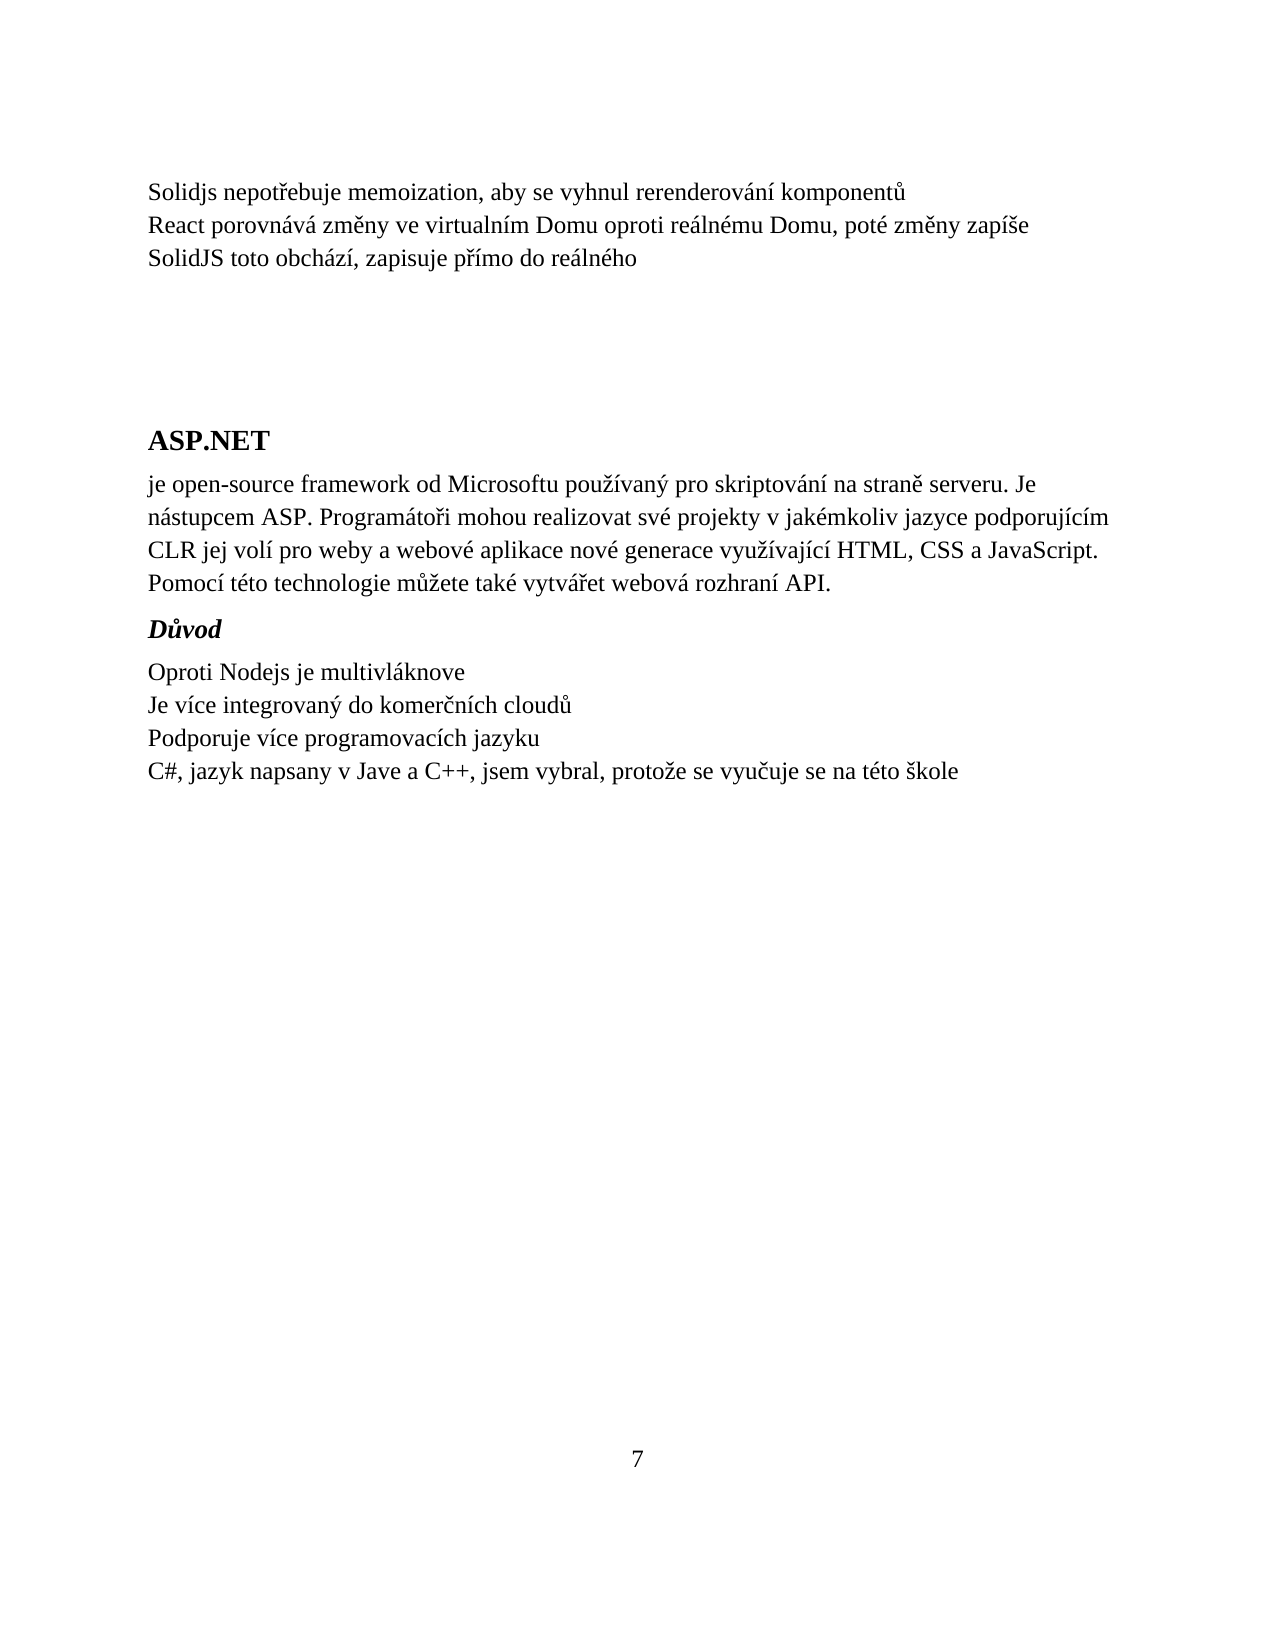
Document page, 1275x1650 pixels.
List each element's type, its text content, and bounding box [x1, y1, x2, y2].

text C#, jazyk napsany v Jave a C++, jsem vybral, protože se vyučuje se na této škole [148, 756, 1127, 785]
subtitle ASP.NET [148, 423, 1127, 456]
text Je více integrovaný do komerčních cloudů [148, 690, 1127, 719]
text React porovnává změny ve virtualním Domu oproti reálnému Domu, poté změny zapíše [148, 210, 1127, 239]
text je open-source framework od Microsoftu používaný pro skriptování na straně serveru. Je nástupcem ASP. Programátoři mohou realizovat své projekty v jakémkoliv jazyce podporujícím CLR jej volí pro weby a webové aplikace nové generace využívající HTML, CSS a JavaScript. Pomocí této technologie můžete také vytvářet webová rozhraní API. [148, 469, 1127, 597]
text Podporuje více programovacích jazyku [148, 723, 1127, 752]
text SolidJS toto obchází, zapisuje přímo do reálného [148, 243, 1127, 272]
subtitle Důvod [148, 613, 1127, 645]
text Solidjs nepotřebuje memoization, aby se vyhnul rerenderování komponentů [148, 177, 1127, 206]
text Oproti Nodejs je multivláknove [148, 657, 1127, 686]
